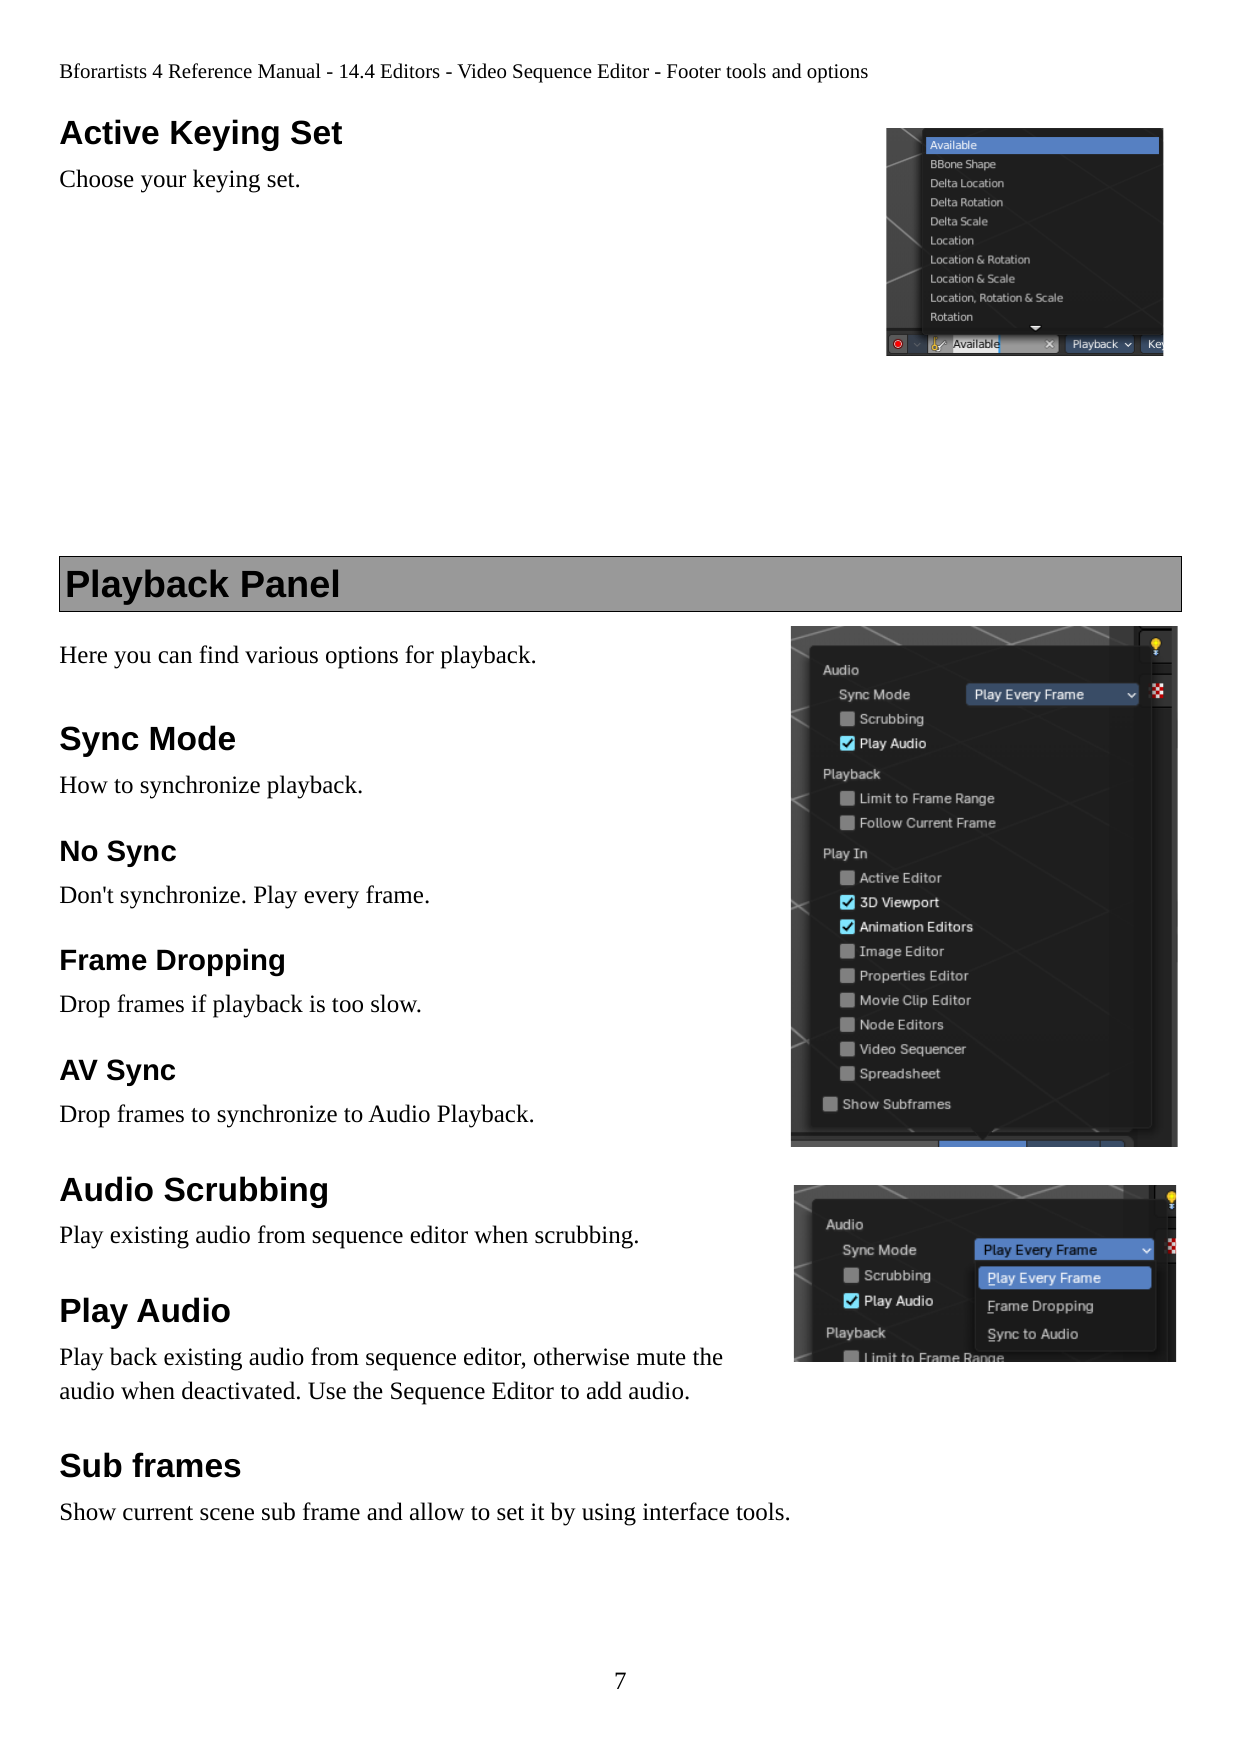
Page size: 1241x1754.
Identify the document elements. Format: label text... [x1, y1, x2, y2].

text Play back existing audio from sequence editor, otherwise mute the audio when deactivated. Use the Sequence Editor to add audio. [59, 1342, 1181, 1405]
text Play existing audio from sequence editor when scrubbing. [59, 1221, 793, 1249]
subtitle Audio Scrubbing [59, 1169, 1181, 1208]
subtitle Sub frames [59, 1446, 1181, 1484]
text Show current scene sub frame and allow to set it by using interface tools. [59, 1497, 1181, 1526]
subtitle Active Keying Set [59, 113, 1181, 151]
text How to synchronize playback. [59, 770, 790, 798]
text Drop frames if playback is too slow. [59, 989, 790, 1018]
subtitle Sync Mode [59, 719, 790, 757]
picture [886, 128, 1164, 356]
subtitle Frame Dropping [59, 943, 790, 977]
text Here you can find various options for playback. [59, 640, 790, 669]
subtitle Play Audio [59, 1290, 793, 1329]
subtitle AV Sync [59, 1053, 790, 1087]
picture [793, 1185, 1177, 1362]
text Choose your keying set. [59, 164, 886, 192]
text Drop frames to synchronize to Audio Playback. [59, 1099, 790, 1128]
text Don't synchronize. Play every frame. [59, 880, 790, 908]
subtitle No Sync [59, 833, 790, 867]
text [1164, 164, 1181, 192]
picture [790, 626, 1178, 1147]
table_header Playback Panel [60, 557, 1181, 611]
